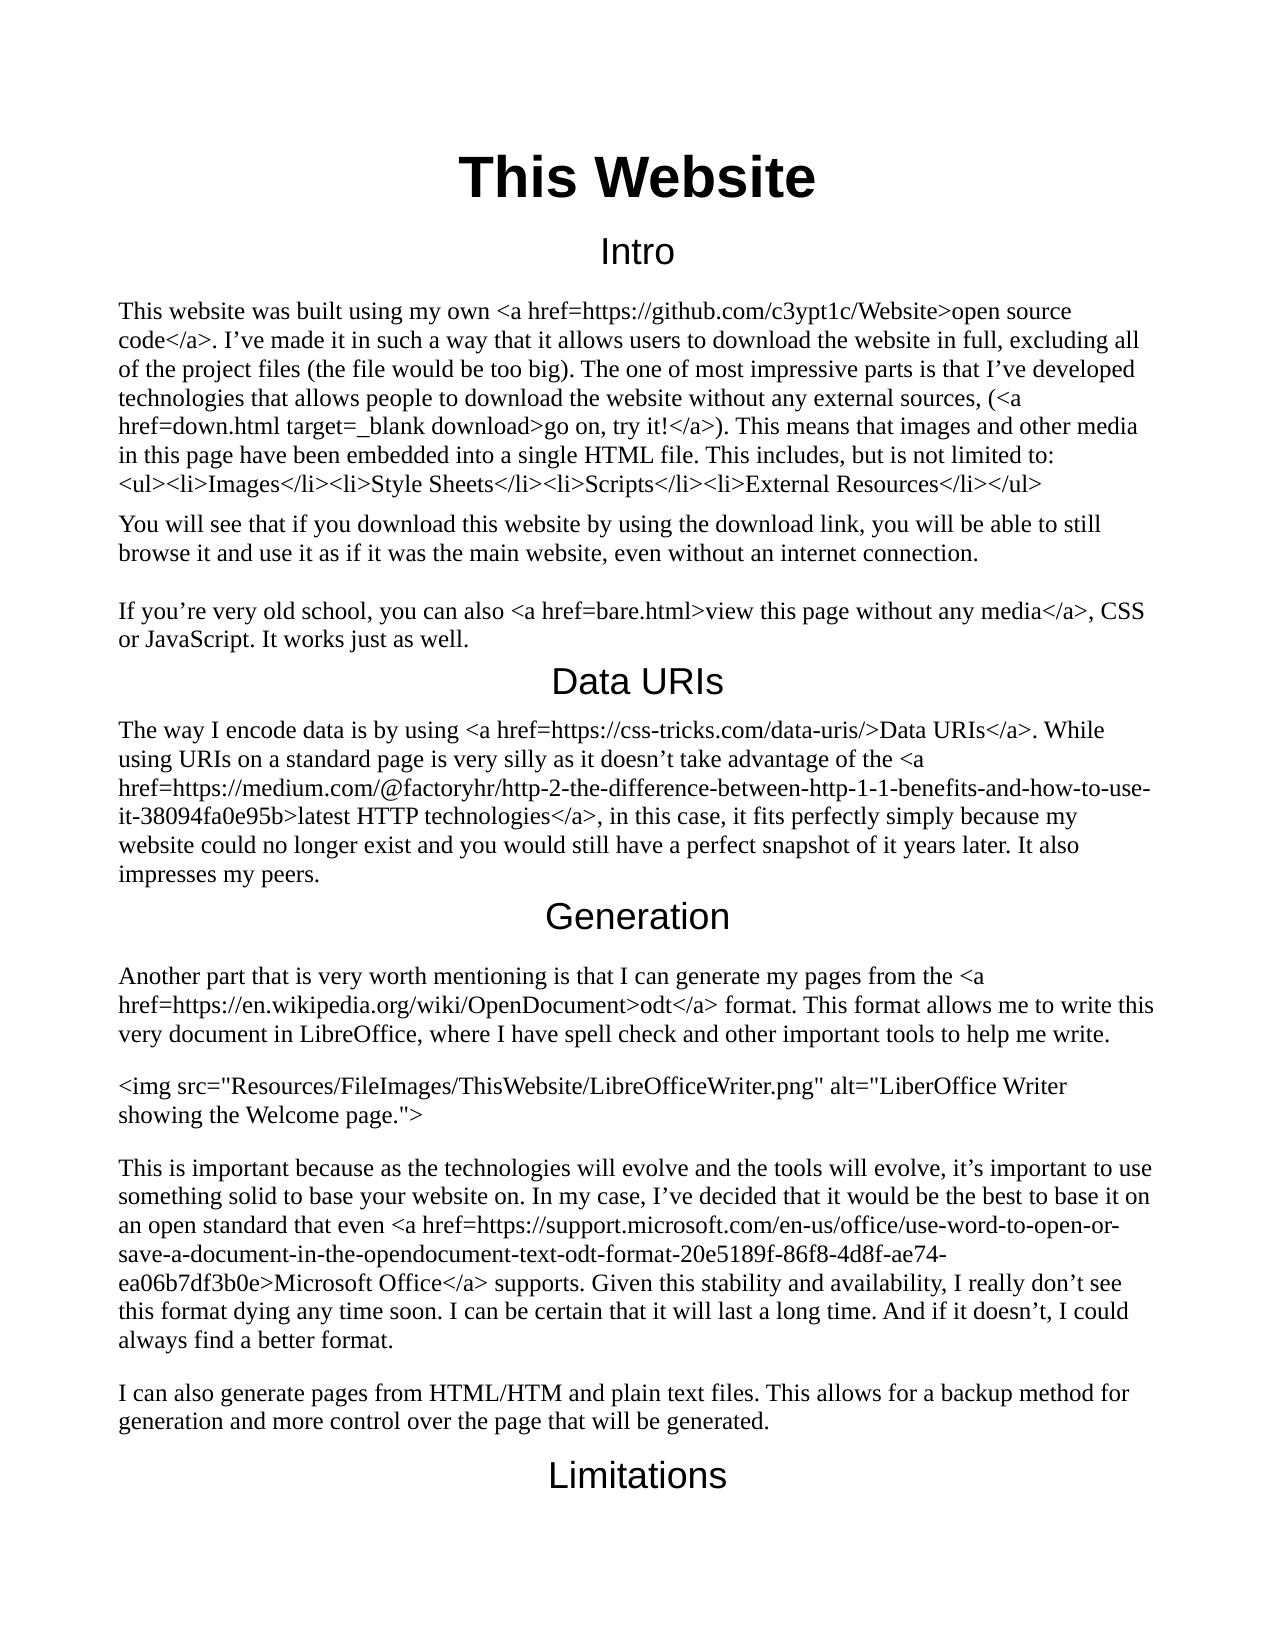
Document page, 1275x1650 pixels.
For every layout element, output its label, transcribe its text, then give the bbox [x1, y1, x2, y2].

text This is important because as the technologies will evolve and the tools will evolve, it’s important to use something solid to base your website on. In my case, I’ve decided that it would be the best to base it on an open standard that even <a href=https://support.microsoft.com/en-us/office/use-word-to-open-or-save-a-document-in-the-opendocument-text-odt-format-20e5189f-86f8-4d8f-ae74-ea06b7df3b0e>Microsoft Office</a> supports. Given this stability and availability, I really don’t see this format dying any time soon. I can be certain that it will last a long time. And if it doesn’t, I could always find a better format. [118, 1153, 1157, 1354]
text I can also generate pages from HTML/HTM and plain text files. This allows for a backup method for generation and more control over the page that will be generated. [118, 1378, 1157, 1435]
subtitle Data URIs [118, 659, 1157, 703]
title This Website [118, 143, 1157, 210]
subtitle Limitations [118, 1453, 1157, 1496]
text You will see that if you download this website by using the download link, you will be able to still browse it and use it as if it was the main website, even without an internet connection. [118, 509, 1157, 567]
text This website was built using my own <a href=https://github.com/c3ypt1c/Website>open source code</a>. I’ve made it in such a way that it allows users to download the website in full, excluding all of the project files (the file would be too big). The one of most impressive parts is that I’ve developed technologies that allows people to download the website without any external sources, (<a href=down.html target=_blank download>go on, try it!</a>). This means that images and other media in this page have been embedded into a single HTML file. This includes, but is not limited to: <ul><li>Images</li><li>Style Sheets</li><li>Scripts</li><li>External Resources</li></ul> [118, 296, 1157, 498]
text Another part that is very worth mentioning is that I can generate my pages from the <a href=https://en.wikipedia.org/wiki/OpenDocument>odt</a> format. This format allows me to write this very document in LibreOffice, where I have spell check and other important tools to help me write. [118, 961, 1157, 1048]
subtitle Generation [118, 894, 1157, 937]
subtitle Intro [118, 229, 1157, 272]
text <img src="Resources/FileImages/ThisWebsite/LibreOfficeWriter.png" alt="LiberOffice Writer showing the Welcome page."> [118, 1071, 1157, 1129]
text The way I encode data is by using <a href=https://css-tricks.com/data-uris/>Data URIs</a>. While using URIs on a standard page is very silly as it doesn’t take advantage of the <a href=https://medium.com/@factoryhr/http-2-the-difference-between-http-1-1-benefits-and-how-to-use-it-38094fa0e95b>latest HTTP technologies</a>, in this case, it fits perfectly simply because my website could no longer exist and you would still have a perfect snapshot of it years later. It also impresses my peers. [118, 715, 1157, 888]
text If you’re very old school, you can also <a href=bare.html>view this page without any media</a>, CSS or JavaScript. It works just as well. [118, 596, 1157, 653]
